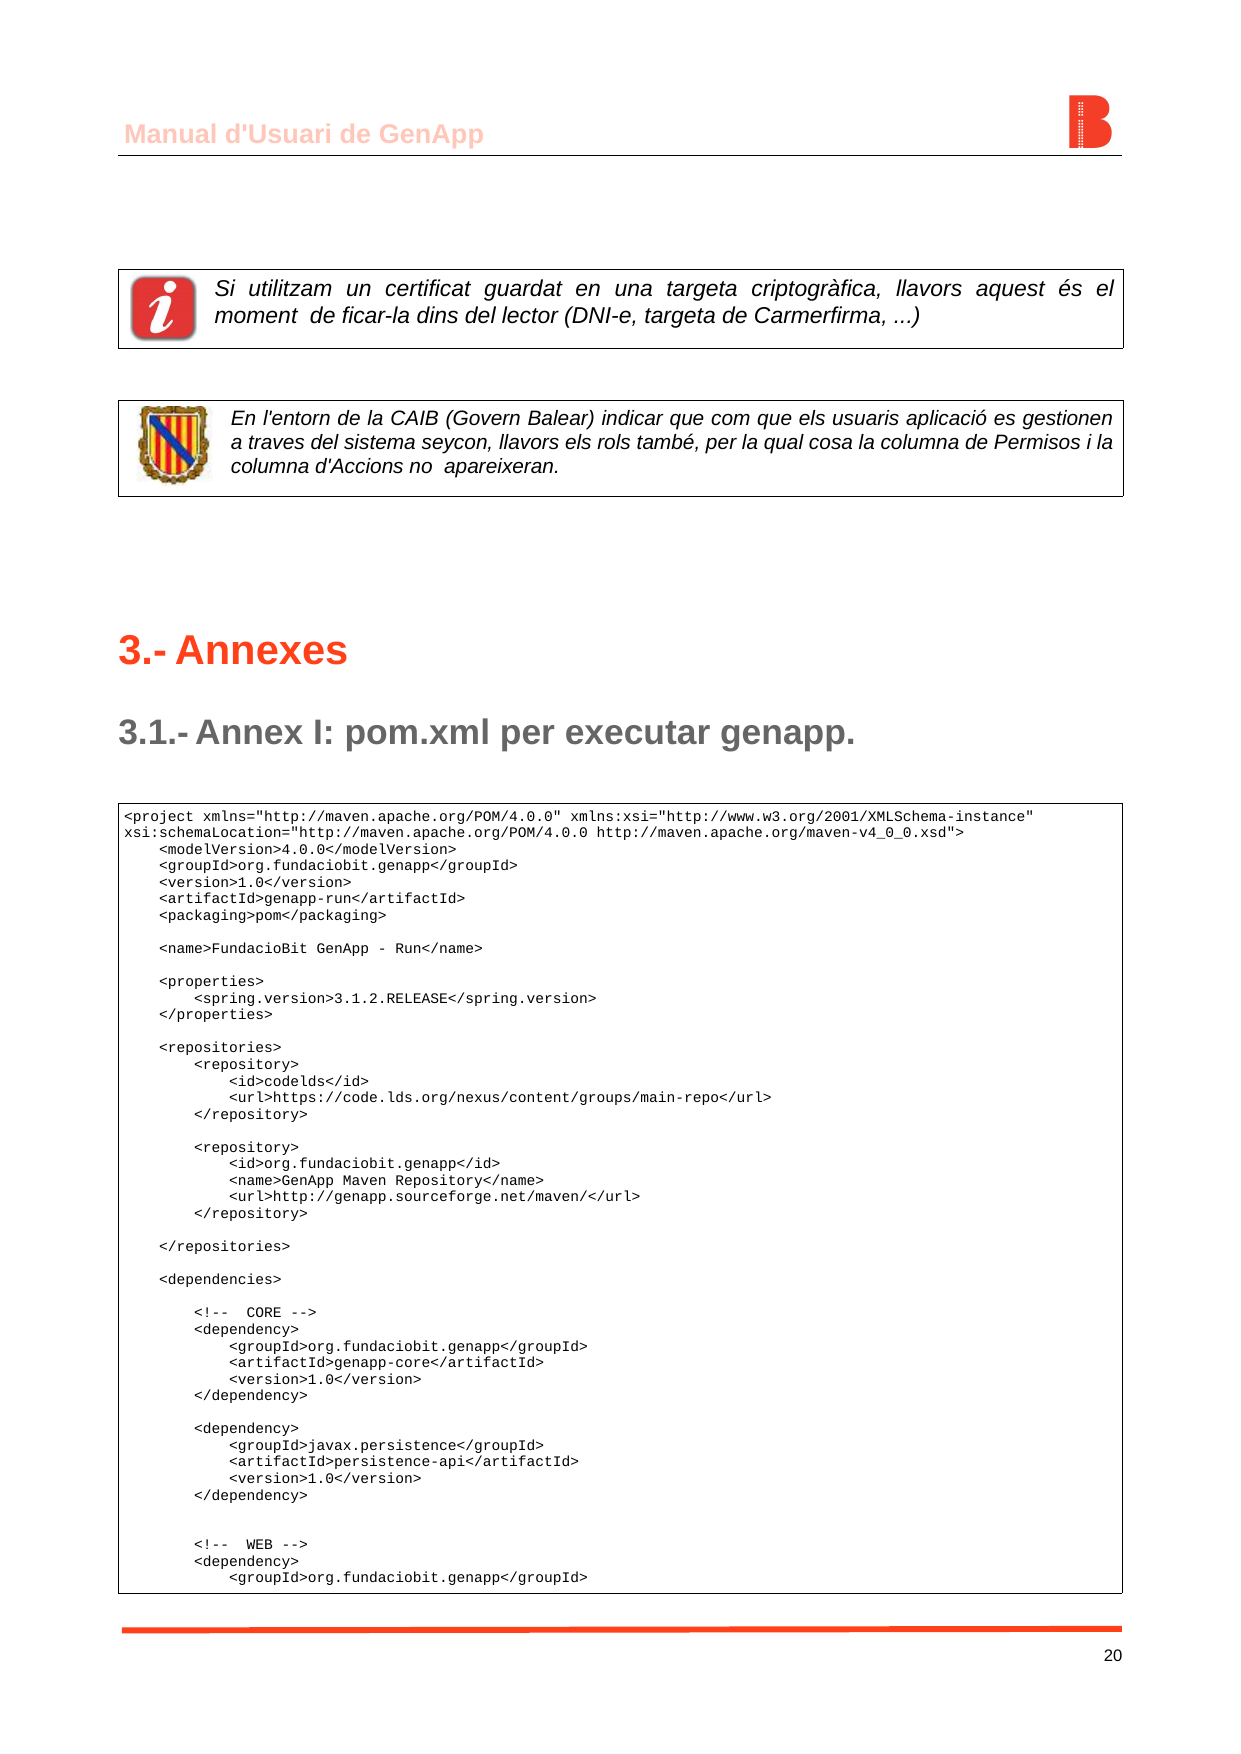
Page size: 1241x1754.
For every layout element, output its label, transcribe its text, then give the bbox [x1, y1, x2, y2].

subtitle Annexes [118, 625, 1122, 673]
table_header <project xmlns="http://maven.apache.org/POM/4.0.0" xmlns:xsi="http://www.w3.org/2001/XMLSchema-instance" xsi:schemaLocation="http://maven.apache.org/POM/4.0.0 http://maven.apache.org/maven-v4_0_0.xsd"> <modelVersion>4.0.0</modelVersion> <groupId>org.fundaciobit.genapp</groupId> <version>1.0</version> <artifactId>genapp-run</artifactId> <packaging>pom</packaging> <name>FundacioBit GenApp - Run</name> <properties> <spring.version>3.1.2.RELEASE</spring.version> </properties> <repositories> <repository> <id>codelds</id> <url>https://code.lds.org/nexus/content/groups/main-repo</url> </repository> <repository> <id>org.fundaciobit.genapp</id> <name>GenApp Maven Repository</name> <url>http://genapp.sourceforge.net/maven/</url> </repository> </repositories> <dependencies> <!-- CORE --> <dependency> <groupId>org.fundaciobit.genapp</groupId> <artifactId>genapp-core</artifactId> <version>1.0</version> </dependency> <dependency> <groupId>javax.persistence</groupId> <artifactId>persistence-api</artifactId> <version>1.0</version> </dependency> <!-- WEB --> <dependency> <groupId>org.fundaciobit.genapp</groupId> [119, 804, 1122, 1593]
table_header En l'entorn de la CAIB (Govern Balear) indicar que com que els usuaris aplicació es gestionen a traves del sistema seycon, llavors els rols també, per la qual cosa la columna de Permisos i la columna d'Accions no apareixeran. [225, 401, 1123, 496]
table_header Si utilitzam un certificat guardat en una targeta criptogràfica, llavors aquest és el moment de ficar-la dins del lector (DNI-e, targeta de Carmerfirma, ...) [209, 270, 1123, 347]
table_header [119, 401, 225, 496]
picture [1063, 94, 1117, 150]
subtitle Annex I: pom.xml per executar genapp. [118, 711, 1122, 752]
picture [129, 274, 198, 342]
table_header [119, 270, 209, 347]
picture [134, 406, 214, 486]
